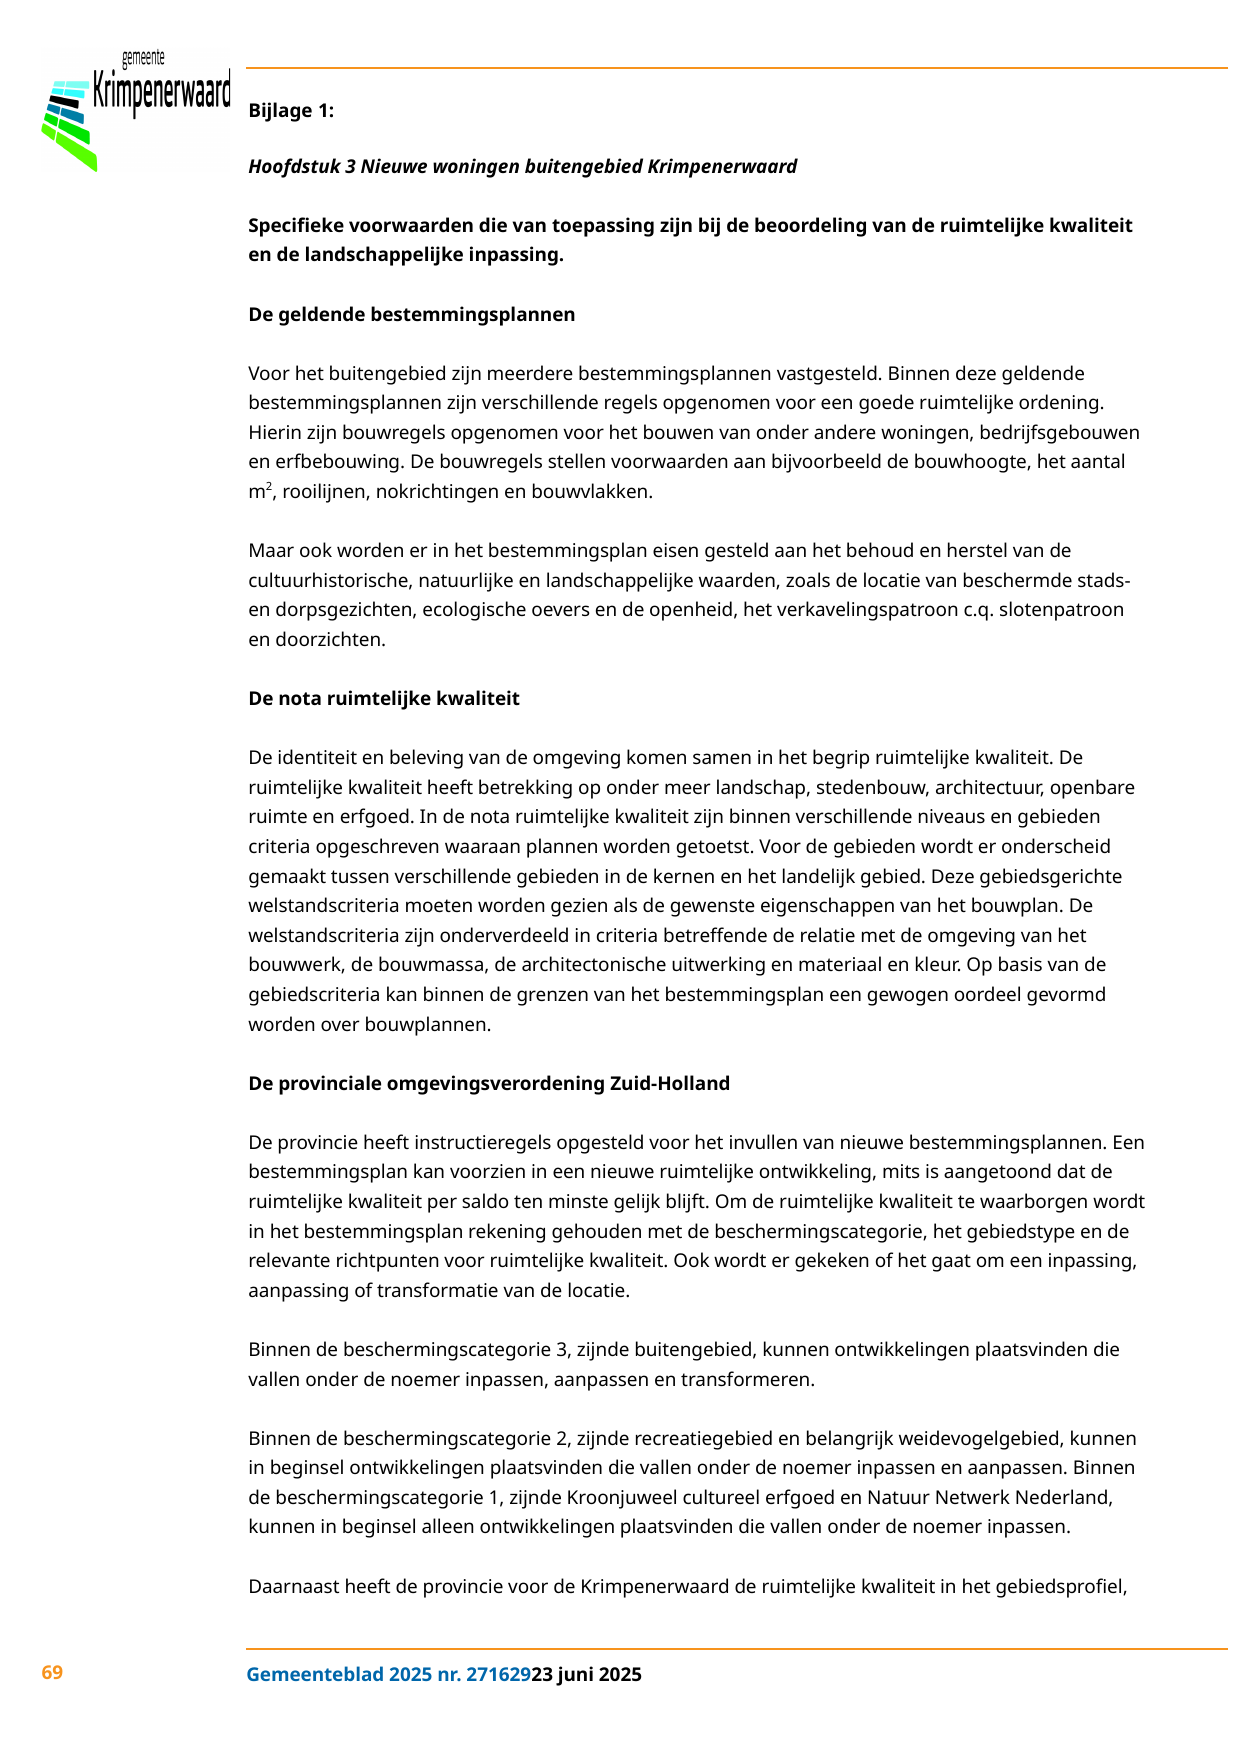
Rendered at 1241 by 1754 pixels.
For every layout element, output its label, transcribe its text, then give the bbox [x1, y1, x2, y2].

text De provinciale omgevingsverordening Zuid-Holland [248, 1070, 1152, 1096]
text Maar ook worden er in het bestemmingsplan eisen gesteld aan het behoud en herstel van de cultuurhistorische, natuurlijke en landschappelijke waarden, zoals de locatie van beschermde stads-en dorpsgezichten, ecologische oevers en de openheid, het verkavelingspatroon c.q. slotenpatroon en doorzichten. [248, 537, 1152, 652]
text Binnen de beschermingscategorie 2, zijnde recreatiegebied en belangrijk weidevogelgebied, kunnen in beginsel ontwikkelingen plaatsvinden die vallen onder de noemer inpassen en aanpassen. Binnen de beschermingscategorie 1, zijnde Kroonjuweel cultureel erfgoed en Natuur Netwerk Nederland, kunnen in beginsel alleen ontwikkelingen plaatsvinden die vallen onder de noemer inpassen. [248, 1425, 1152, 1539]
text De geldende bestemmingsplannen [248, 301, 1152, 327]
text Binnen de beschermingscategorie 3, zijnde buitengebied, kunnen ontwikkelingen plaatsvinden die vallen onder de noemer inpassen, aanpassen en transformeren. [248, 1336, 1152, 1392]
text Daarnaast heeft de provincie voor de Krimpenerwaard de ruimtelijke kwaliteit in het gebiedsprofiel, [248, 1573, 1152, 1599]
text De identiteit en beleving van de omgeving komen samen in het begrip ruimtelijke kwaliteit. De ruimtelijke kwaliteit heeft betrekking op onder meer landschap, stedenbouw, architectuur, openbare ruimte en erfgoed. In de nota ruimtelijke kwaliteit zijn binnen verschillende niveaus en gebieden criteria opgeschreven waaraan plannen worden getoetst. Voor de gebieden wordt er onderscheid gemaakt tussen verschillende gebieden in de kernen en het landelijk gebied. Deze gebiedsgerichte welstandscriteria moeten worden gezien als de gewenste eigenschappen van het bouwplan. De welstandscriteria zijn onderverdeeld in criteria betreffende de relatie met de omgeving van het bouwwerk, de bouwmassa, de architectonische uitwerking en materiaal en kleur. Op basis van de gebiedscriteria kan binnen de grenzen van het bestemmingsplan een gewogen oordeel gevormd worden over bouwplannen. [248, 744, 1152, 1037]
picture [41, 47, 231, 172]
text Specifieke voorwaarden die van toepassing zijn bij de beoordeling van de ruimtelijke kwaliteit en de landschappelijke inpassing. [248, 212, 1152, 267]
text Hoofdstuk 3 Nieuwe woningen buitengebied Krimpenerwaard [248, 153, 1152, 179]
text De provincie heeft instructieregels opgesteld voor het invullen van nieuwe bestemmingsplannen. Een bestemmingsplan kan voorzien in een nieuwe ruimtelijke ontwikkeling, mits is aangetoond dat de ruimtelijke kwaliteit per saldo ten minste gelijk blijft. Om de ruimtelijke kwaliteit te waarborgen wordt in het bestemmingsplan rekening gehouden met de beschermingscategorie, het gebiedstype en de relevante richtpunten voor ruimtelijke kwaliteit. Ook wordt er gekeken of het gaat om een inpassing, aanpassing of transformatie van de locatie. [248, 1129, 1152, 1303]
text Bijlage 1: [248, 95, 1152, 123]
text De nota ruimtelijke kwaliteit [248, 685, 1152, 711]
text Voor het buitengebied zijn meerdere bestemmingsplannen vastgesteld. Binnen deze geldende bestemmingsplannen zijn verschillende regels opgenomen voor een goede ruimtelijke ordening. Hierin zijn bouwregels opgenomen voor het bouwen van onder andere woningen, bedrijfsgebouwen en erfbebouwing. De bouwregels stellen voorwaarden aan bijvoorbeeld de bouwhoogte, het aantal m2, rooilijnen, nokrichtingen en bouwvlakken. [248, 360, 1152, 504]
